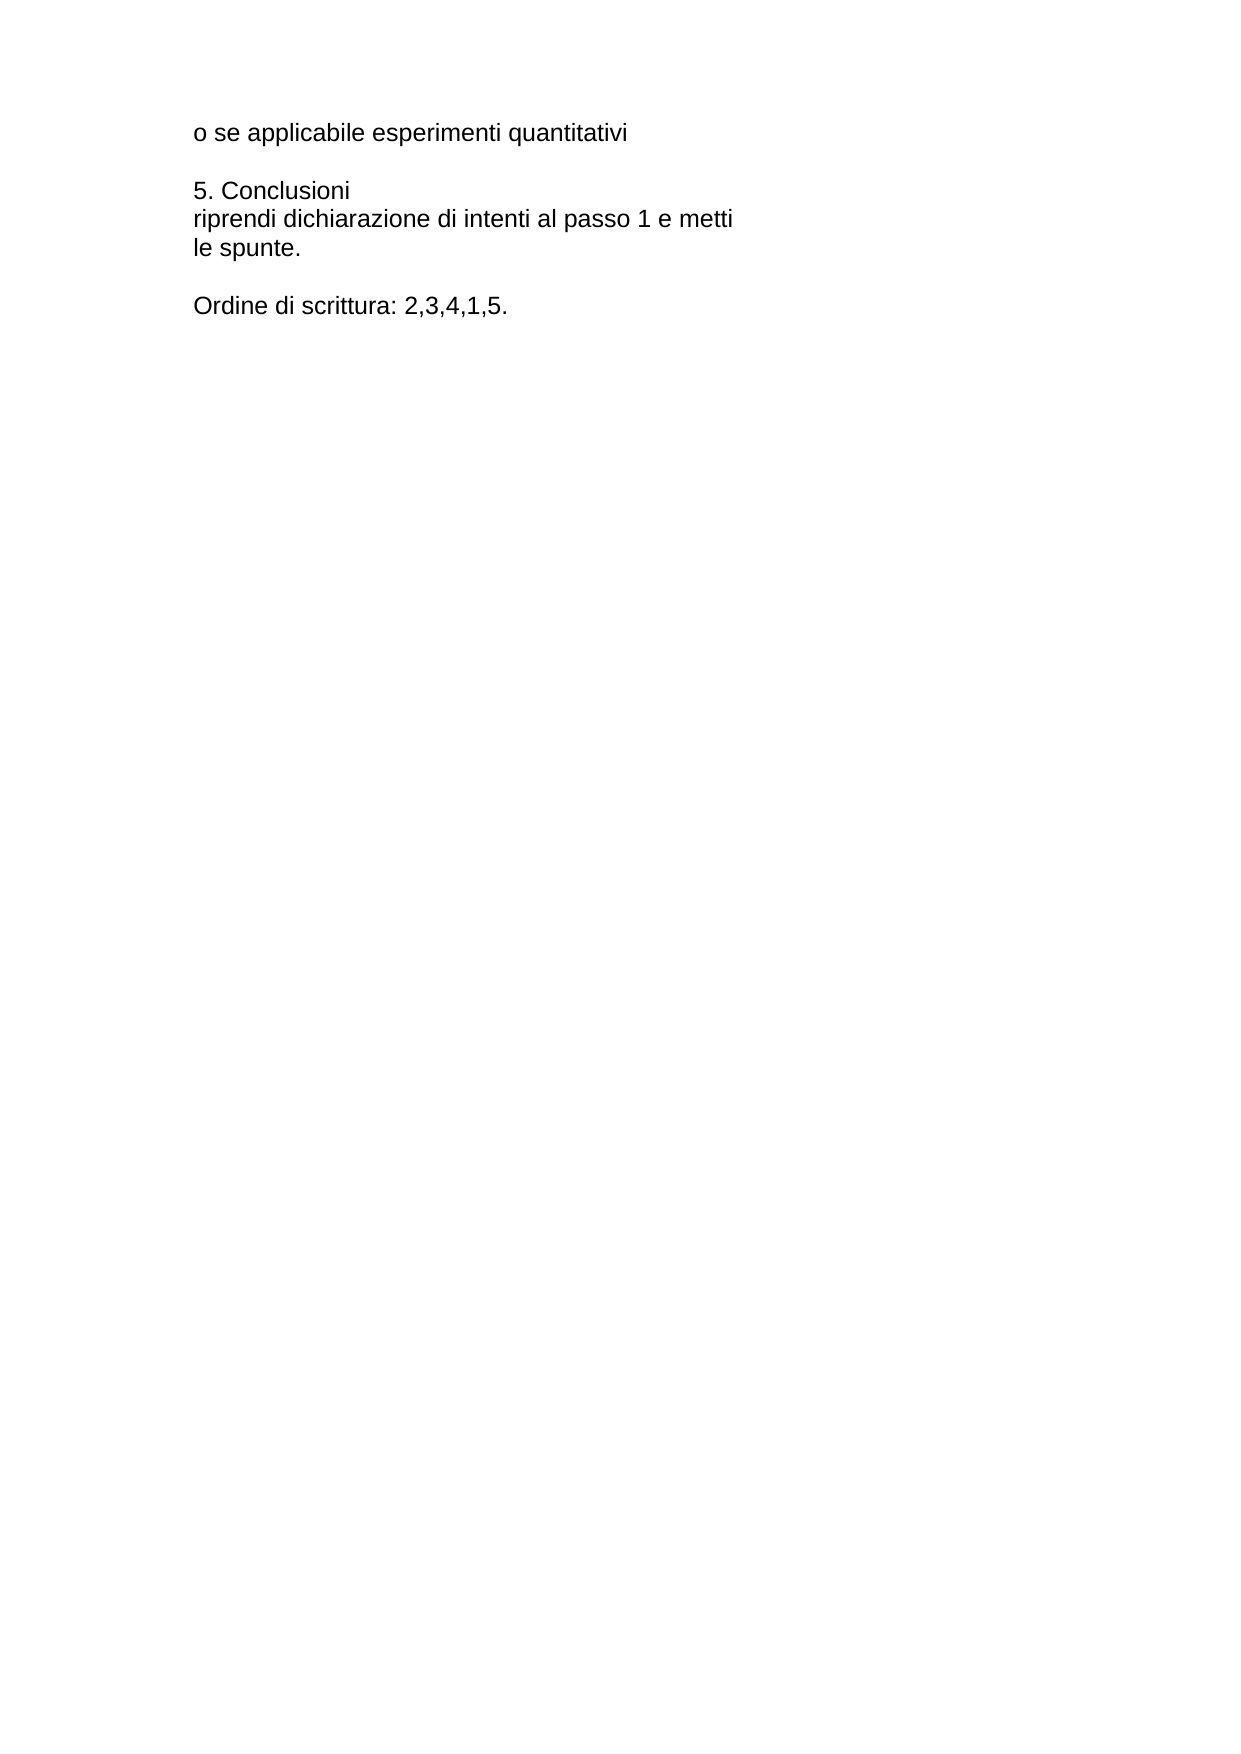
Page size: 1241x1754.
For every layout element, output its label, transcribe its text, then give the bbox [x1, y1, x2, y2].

list o se applicabile esperimenti quantitativi 5. Conclusioni riprendi dichiarazione di intenti al passo 1 e metti le spunte. Ordine di scrittura: 2,3,4,1,5. [156, 118, 1122, 348]
